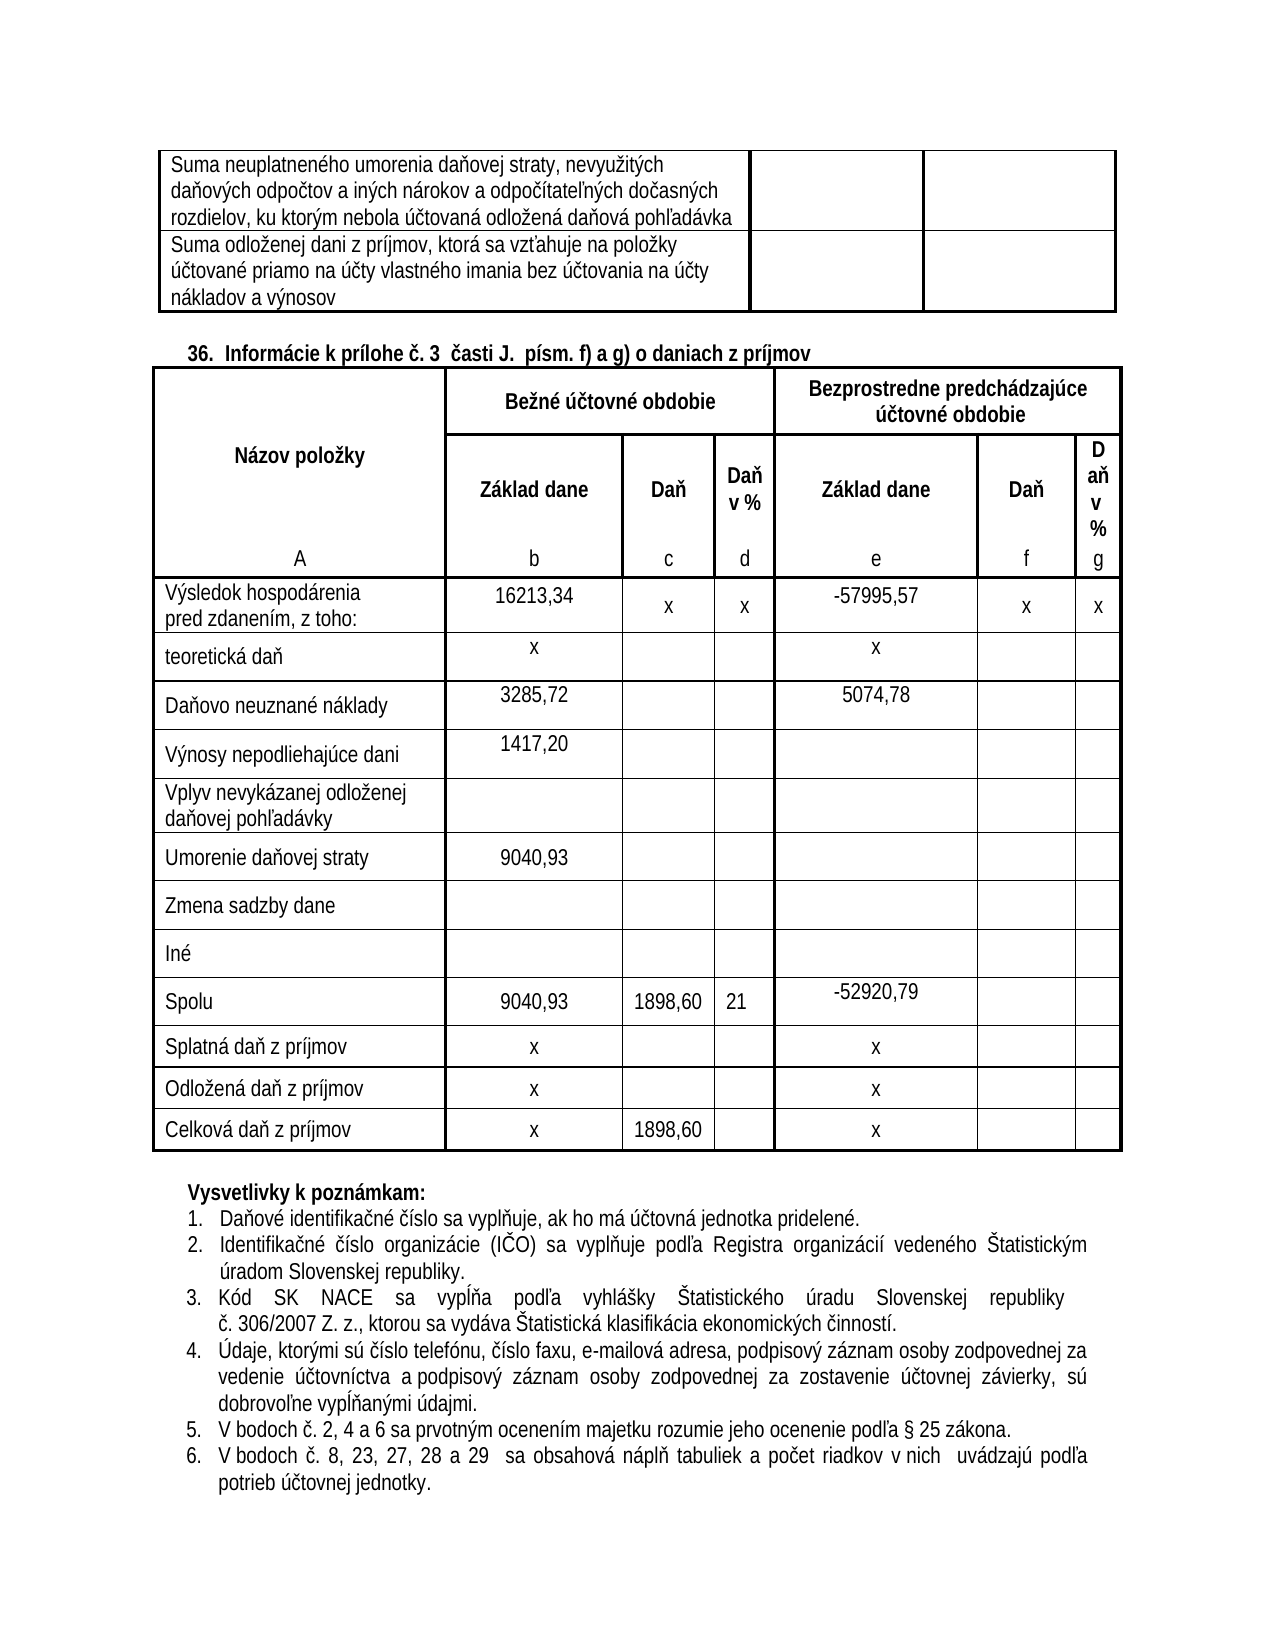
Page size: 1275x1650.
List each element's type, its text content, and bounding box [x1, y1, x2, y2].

table_cell [1076, 930, 1119, 977]
table_cell [978, 1068, 1075, 1108]
table_cell x [1076, 579, 1119, 632]
table_cell [752, 231, 922, 310]
table_cell Daň v % [716, 436, 773, 541]
table_cell [715, 730, 773, 777]
table_cell [752, 151, 922, 230]
table_cell 9040,93 [447, 833, 622, 880]
table_cell [715, 881, 773, 929]
table_cell [1076, 1109, 1119, 1149]
table_cell 1898,60 [623, 1109, 714, 1149]
table_cell d [716, 541, 773, 576]
table_cell teoretická daň [155, 633, 444, 680]
table_cell [1076, 633, 1119, 680]
table_cell [1076, 833, 1119, 880]
table_cell Daň [979, 436, 1074, 541]
table_cell [1076, 978, 1119, 1025]
table_cell [1076, 1068, 1119, 1108]
table_cell Daňovo neuznané náklady [155, 682, 444, 729]
text Vysvetlivky k poznámkam: [187, 1179, 1087, 1205]
table_cell x [776, 1026, 977, 1066]
table_header Bežné účtovné obdobie [447, 369, 773, 433]
table_cell [447, 930, 622, 977]
table_cell g [1077, 541, 1119, 576]
text 2. Identifikačné číslo organizácie (IČO) sa vyplňuje podľa Registra organizácií vedeného Štatistickým úradom Slovenskej republiky. [187, 1231, 1087, 1284]
table_cell Suma neuplatneného umorenia daňovej straty, nevyužitých daňových odpočtov a iných nárokov a odpočítateľných dočasných rozdielov, ku ktorým nebola účtovaná odložená daňová pohľadávka [161, 151, 748, 230]
table_cell x [447, 1026, 622, 1066]
table_cell 5074,78 [776, 682, 977, 729]
table_cell [623, 730, 714, 777]
table_cell Zmena sadzby dane [155, 881, 444, 929]
table_cell Celková daň z príjmov [155, 1109, 444, 1149]
table_cell [776, 730, 977, 777]
table_cell b [447, 541, 621, 576]
table_cell x [623, 579, 714, 632]
table_cell [623, 633, 714, 680]
table_cell [978, 1109, 1075, 1149]
table_cell [978, 633, 1075, 680]
table_cell f [979, 541, 1074, 576]
table_cell [715, 930, 773, 977]
table_cell Umorenie daňovej straty [155, 833, 444, 880]
table_cell x [447, 633, 622, 680]
table_cell 16213,34 [447, 579, 622, 632]
table_header Názov položky [155, 369, 444, 541]
table_cell [978, 1026, 1075, 1066]
table_cell [925, 231, 1114, 310]
table_cell [715, 1068, 773, 1108]
table_cell [978, 779, 1075, 832]
table_cell [776, 779, 977, 832]
table_cell -57995,57 [776, 579, 977, 632]
table_cell Suma odloženej dani z príjmov, ktorá sa vzťahuje na položky účtované priamo na účty vlastného imania bez účtovania na účty nákladov a výnosov [161, 231, 748, 310]
table_cell x [447, 1068, 622, 1108]
table_cell [776, 881, 977, 929]
table_cell Výnosy nepodliehajúce dani [155, 730, 444, 777]
table_cell [623, 682, 714, 729]
table_cell [715, 779, 773, 832]
table_cell 3285,72 [447, 682, 622, 729]
table_cell Základ dane [776, 436, 976, 541]
table_cell [1076, 779, 1119, 832]
table_cell [623, 1068, 714, 1108]
table_cell [776, 833, 977, 880]
table_cell 21 [715, 978, 773, 1025]
table_cell [1076, 1026, 1119, 1066]
table_cell [623, 1026, 714, 1066]
table_cell [978, 978, 1075, 1025]
table_cell [978, 833, 1075, 880]
table_header Bezprostredne predchádzajúce účtovné obdobie [776, 369, 1119, 433]
table_cell Základ dane [447, 436, 621, 541]
table_cell [447, 779, 622, 832]
table_cell Daň [624, 436, 713, 541]
table_cell [623, 881, 714, 929]
table_cell [978, 930, 1075, 977]
table_cell 9040,93 [447, 978, 622, 1025]
table_cell x [447, 1109, 622, 1149]
table_cell 1898,60 [623, 978, 714, 1025]
table_cell Iné [155, 930, 444, 977]
table_cell [715, 1026, 773, 1066]
table_cell Splatná daň z príjmov [155, 1026, 444, 1066]
table_cell c [624, 541, 713, 576]
table_cell [715, 833, 773, 880]
text 5. V bodoch č. 2, 4 a 6 sa prvotným ocenením majetku rozumie jeho ocenenie podľa § 25 zákona. [186, 1416, 1087, 1442]
table_cell [447, 881, 622, 929]
table_cell [623, 930, 714, 977]
table_cell [1076, 730, 1119, 777]
table_cell [978, 881, 1075, 929]
table_cell [776, 930, 977, 977]
table_cell 1417,20 [447, 730, 622, 777]
table_cell [978, 730, 1075, 777]
table_cell Výsledok hospodárenia pred zdanením, z toho: [155, 579, 444, 632]
table_cell [978, 682, 1075, 729]
table_cell [623, 779, 714, 832]
table_cell [1076, 881, 1119, 929]
table_cell [715, 1109, 773, 1149]
table_cell Vplyv nevykázanej odloženej daňovej pohľadávky [155, 779, 444, 832]
table_cell x [776, 1068, 977, 1108]
table_cell [925, 151, 1114, 230]
text 36. Informácie k prílohe č. 3 časti J. písm. f) a g) o daniach z príjmov [187, 340, 1087, 366]
table_cell e [776, 541, 976, 576]
table_cell x [978, 579, 1075, 632]
table_cell x [715, 579, 773, 632]
text 6. V bodoch č. 8, 23, 27, 28 a 29 sa obsahová náplň tabuliek a počet riadkov v nich uvádzajú podľa potrieb účtovnej jednotky. [186, 1442, 1087, 1495]
text 1. Daňové identifikačné číslo sa vyplňuje, ak ho má účtovná jednotka pridelené. [187, 1205, 1087, 1231]
table_cell [715, 682, 773, 729]
table_cell Daň v % [1077, 436, 1119, 541]
table_cell [623, 833, 714, 880]
table_cell [715, 633, 773, 680]
text 4. Údaje, ktorými sú číslo telefónu, číslo faxu, e-mailová adresa, podpisový záznam osoby zodpovednej za vedenie účtovníctva a podpisový záznam osoby zodpovednej za zostavenie účtovnej závierky, sú dobrovoľne vypĺňanými údajmi. [186, 1337, 1087, 1416]
table_cell x [776, 1109, 977, 1149]
table_cell -52920,79 [776, 978, 977, 1025]
table_cell Spolu [155, 978, 444, 1025]
table_cell x [776, 633, 977, 680]
table_cell [1076, 682, 1119, 729]
text 3. Kód SK NACE sa vypĺňa podľa vyhlášky Štatistického úradu Slovenskej republiky č. 306/2007 Z. z., ktorou sa vydáva Štatistická klasifikácia ekonomických činností. [186, 1284, 1087, 1337]
table_cell Odložená daň z príjmov [155, 1068, 444, 1108]
table_cell A [155, 541, 444, 576]
